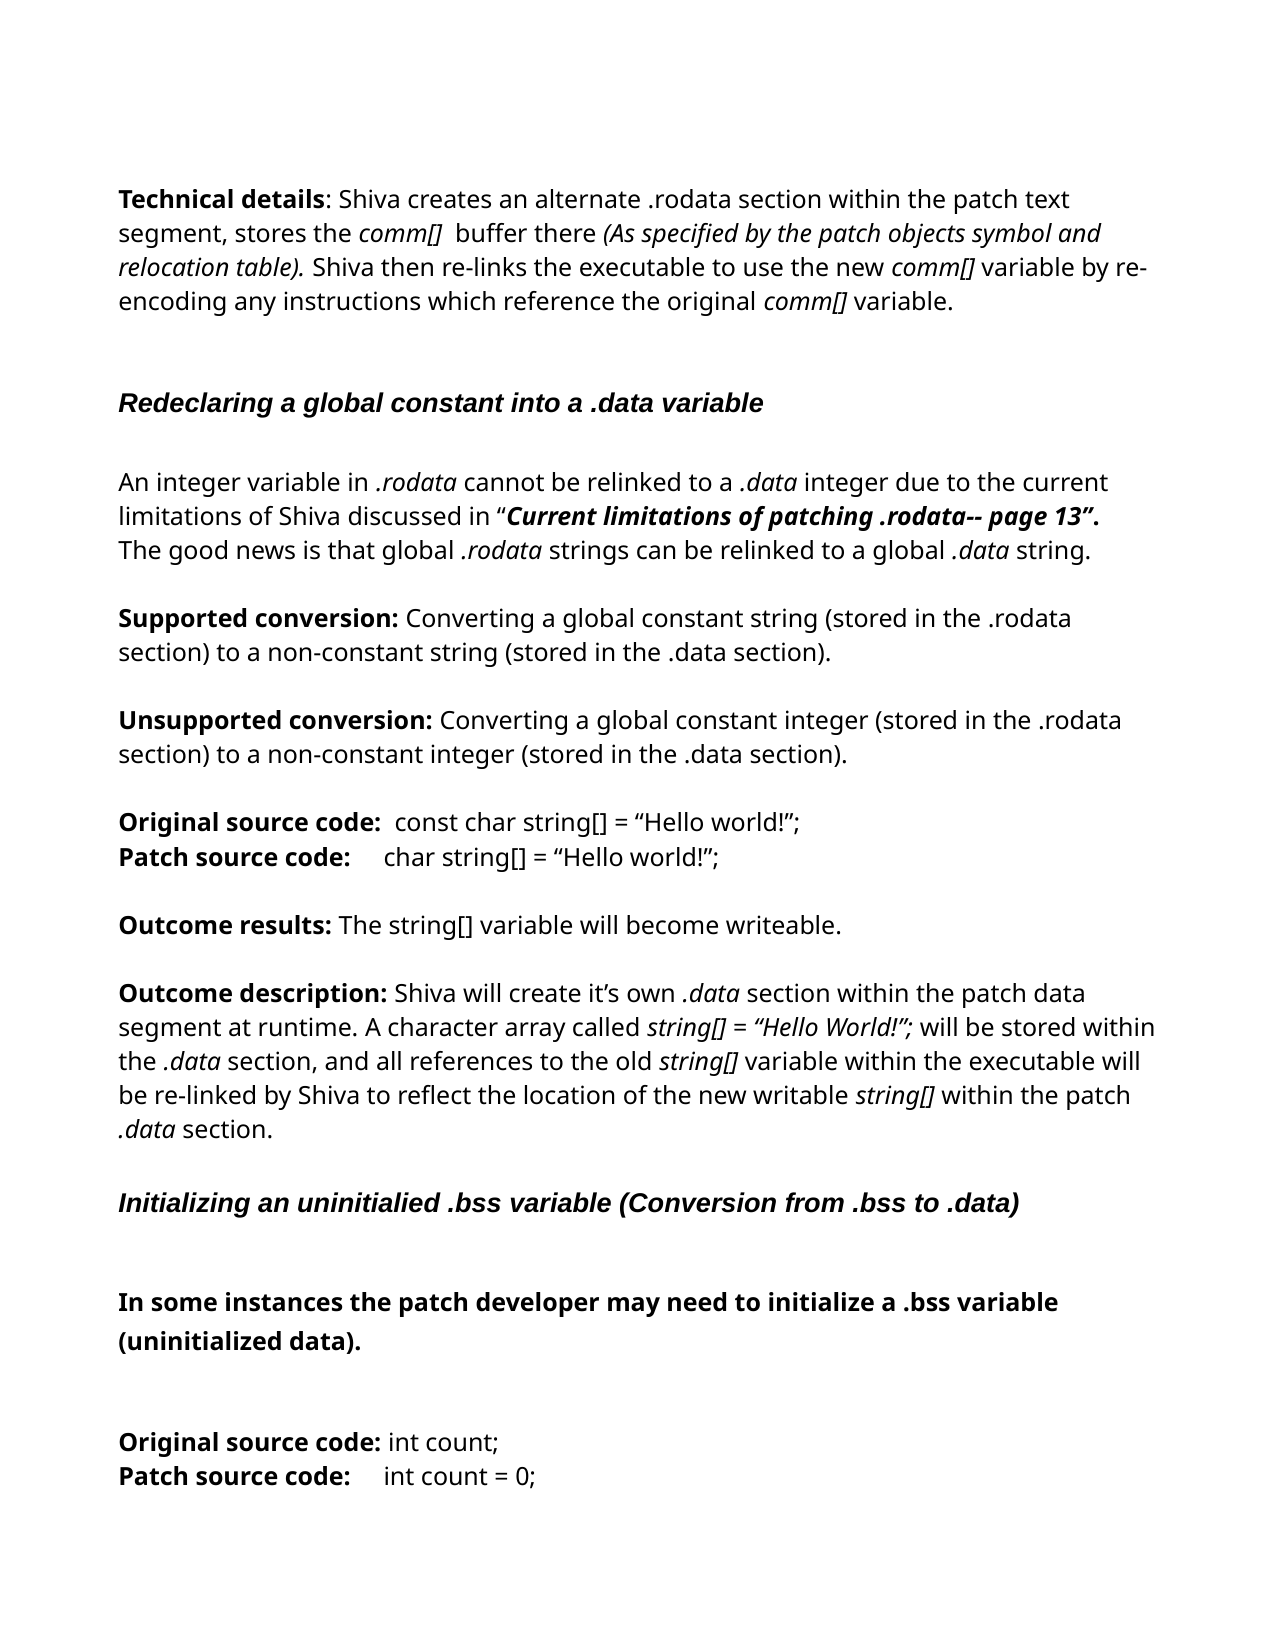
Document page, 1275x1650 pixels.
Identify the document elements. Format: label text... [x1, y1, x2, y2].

text Patch source code: char string[] = “Hello world!”; [118, 839, 1157, 873]
text Unsupported conversion: Converting a global constant integer (stored in the .rodata section) to a non-constant integer (stored in the .data section). [118, 703, 1157, 771]
text In some instances the patch developer may need to initialize a .bss variable (uninitialized data). [118, 1284, 1157, 1358]
text The good news is that global .rodata strings can be relinked to a global .data string. [118, 533, 1157, 567]
text Outcome results: The string[] variable will become writeable. [118, 907, 1157, 941]
text Patch source code: int count = 0; [118, 1459, 1157, 1493]
text Outcome description: Shiva will create it’s own .data section within the patch data segment at runtime. A character array called string[] = “Hello World!”; will be stored within the .data section, and all references to the old string[] variable within the executable will be re-linked by Shiva to reflect the location of the new writable string[] within the patch .data section. [118, 975, 1157, 1146]
text Supported conversion: Converting a global constant string (stored in the .rodata section) to a non-constant string (stored in the .data section). [118, 601, 1157, 669]
text Original source code: const char string[] = “Hello world!”; [118, 805, 1157, 839]
subtitle Initializing an uninitialied .bss variable (Conversion from .bss to .data) [118, 1187, 1157, 1218]
subtitle Redeclaring a global constant into a .data variable [118, 387, 1157, 418]
text Technical details: Shiva creates an alternate .rodata section within the patch text segment, stores the comm[] buffer there (As specified by the patch objects symbol and relocation table). Shiva then re-links the executable to use the new comm[] variable by re-encoding any instructions which reference the original comm[] variable. [118, 182, 1157, 318]
text Original source code: int count; [118, 1425, 1157, 1459]
text An integer variable in .rodata cannot be relinked to a .data integer due to the current limitations of Shiva discussed in “Current limitations of patching .rodata-- page 13”. [118, 464, 1157, 533]
